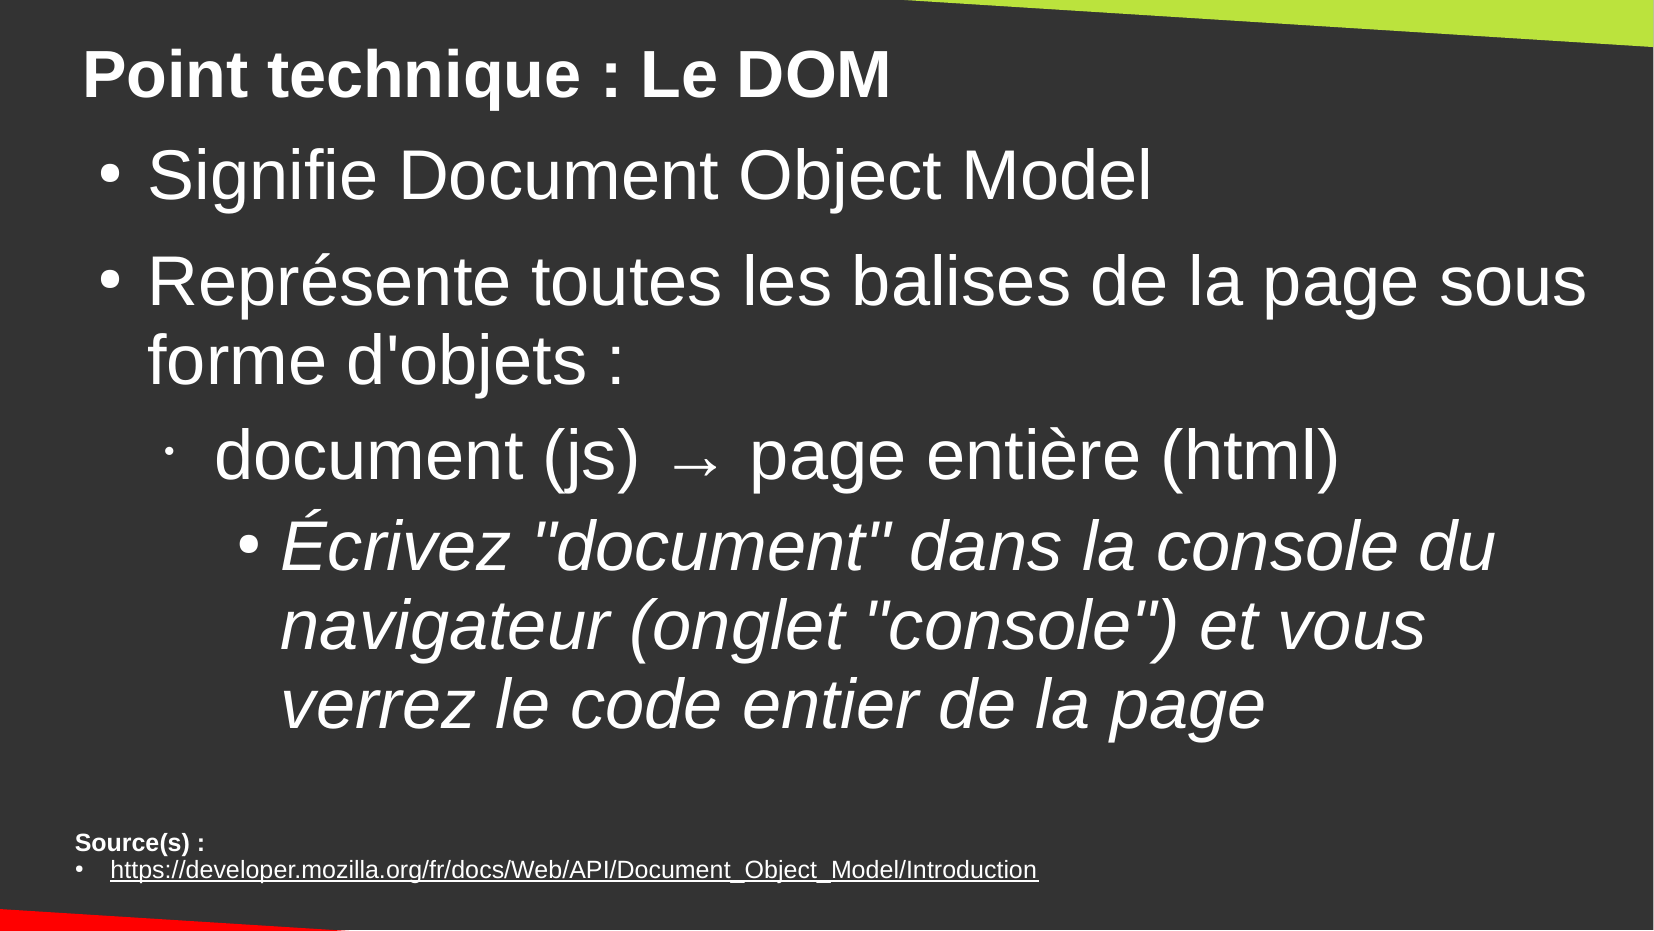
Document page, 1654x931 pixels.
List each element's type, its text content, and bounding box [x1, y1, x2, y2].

text_box [904, 0, 1654, 48]
title Point technique : Le DOM [82, 37, 1571, 114]
text_box Source(s) : https://developer.mozilla.org/fr/docs/Web/API/Document_Object_Model/Introduction [60, 820, 1583, 920]
list Signifie Document Object Model Représente toutes les balises de la page sous forme d'objets : document (js) → page entière (html) Écrivez "document" dans la console du navigateur (onglet "console") et vous verrez le code entier de la page [80, 135, 1620, 745]
text_box [0, 909, 350, 931]
